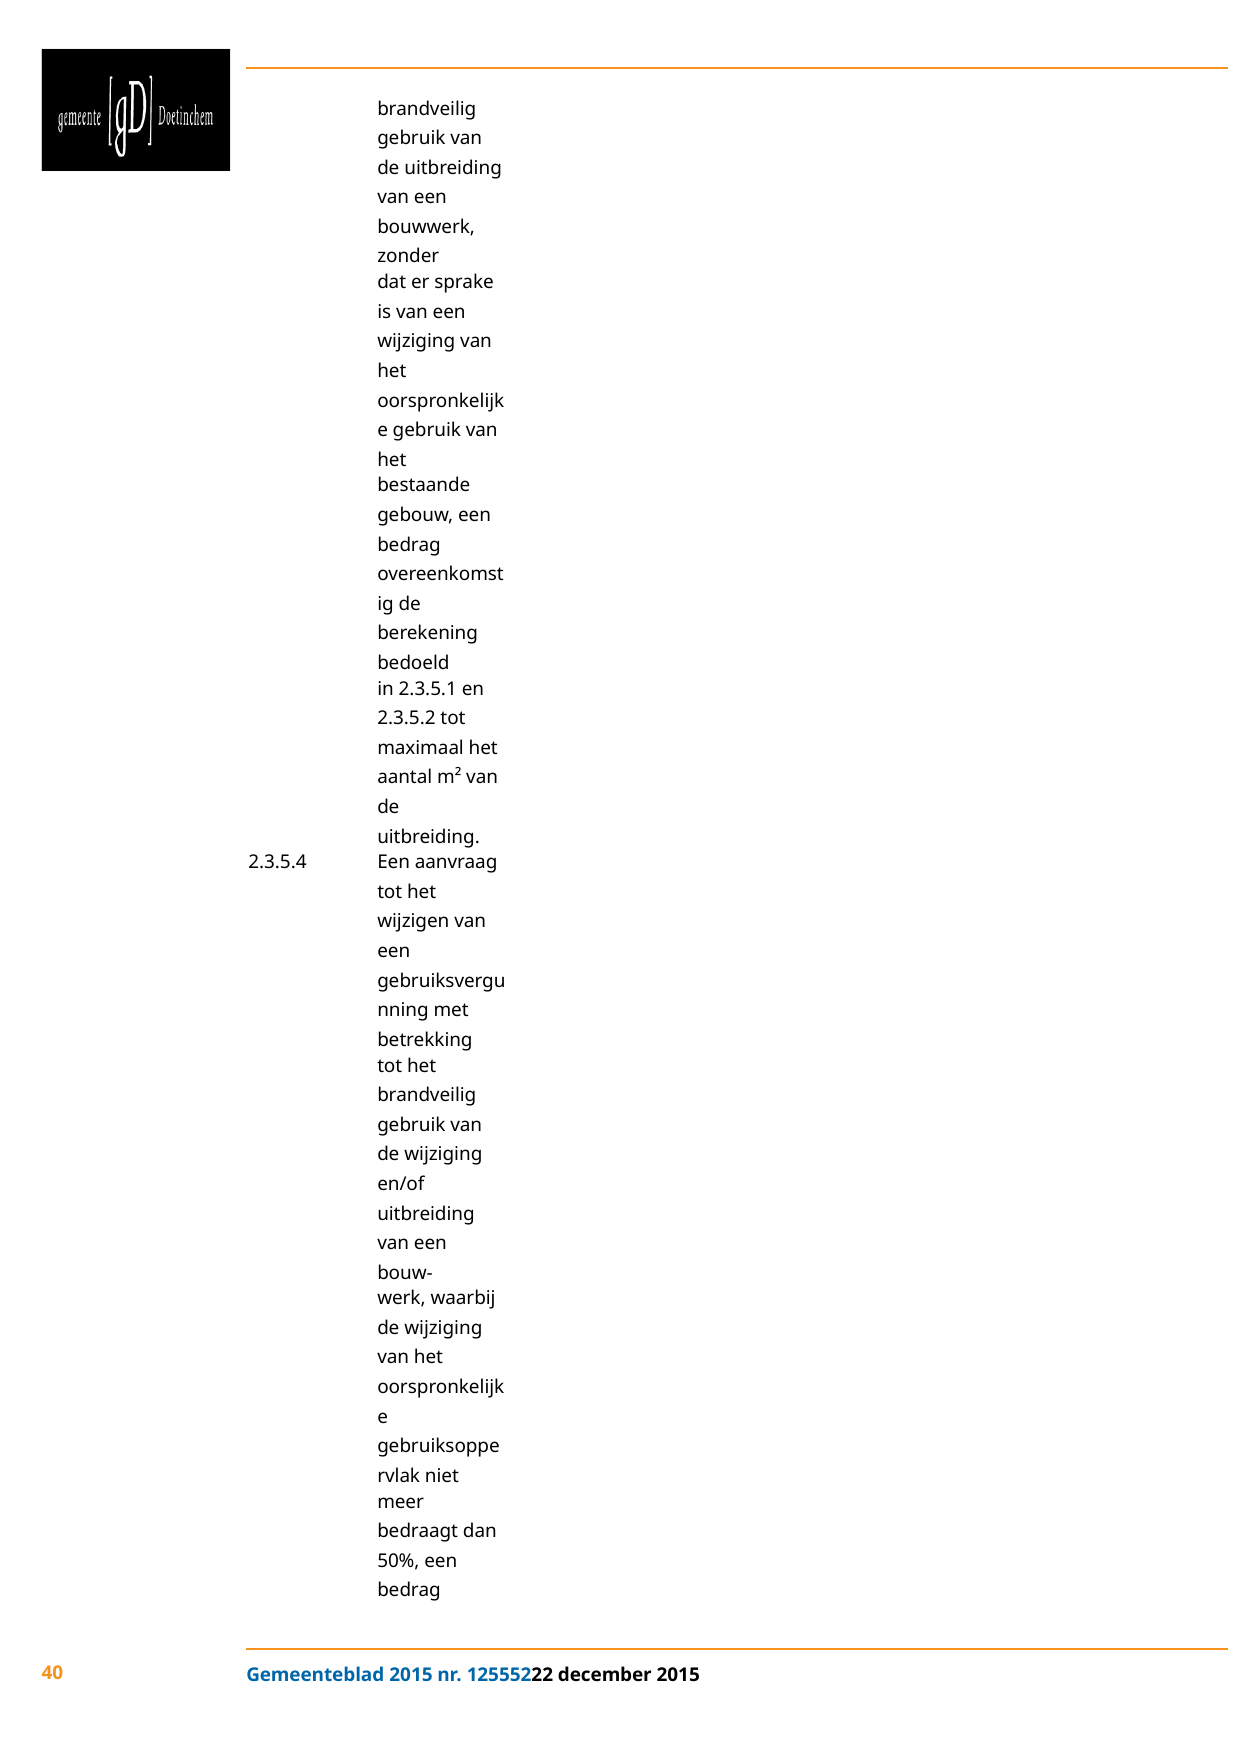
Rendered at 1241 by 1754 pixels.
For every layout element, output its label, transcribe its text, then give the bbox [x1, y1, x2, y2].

table_cell [1023, 1488, 1152, 1602]
table_cell [635, 269, 764, 472]
table_cell meer bedraagt dan 50%, een bedrag [377, 1488, 506, 1602]
table_cell [635, 849, 764, 1052]
table_cell [1023, 849, 1152, 1052]
table_cell [248, 1285, 377, 1488]
table_cell [764, 1488, 893, 1602]
table_cell [894, 849, 1022, 1052]
table_cell in 2.3.5.1 en 2.3.5.2 tot maximaal het aantal m² van de uitbreiding. [377, 675, 506, 848]
table_cell [506, 95, 635, 268]
table_cell [635, 1052, 764, 1284]
table_cell [894, 1488, 1022, 1602]
table_cell [635, 675, 764, 848]
table_cell dat er sprake is van een wijziging van het oorspronkelijke gebruik van het [377, 269, 506, 472]
table_cell [894, 95, 1022, 268]
table_cell [506, 849, 635, 1052]
table_cell [506, 472, 635, 675]
table_cell [894, 1285, 1022, 1488]
table_cell [635, 95, 764, 268]
table_cell 2.3.5.4 [248, 849, 377, 1052]
picture [41, 47, 231, 172]
table_cell [764, 472, 893, 675]
table_cell [1023, 472, 1152, 675]
table_cell [506, 1052, 635, 1284]
table_cell Een aanvraag tot het wijzigen van een gebruiksvergunning met betrekking [377, 849, 506, 1052]
table_cell [506, 269, 635, 472]
table_cell [506, 675, 635, 848]
table_cell [1023, 1285, 1152, 1488]
table_cell tot het brandveilig gebruik van de wijziging en/of uitbreiding van een bouw- [377, 1052, 506, 1284]
table_cell [764, 849, 893, 1052]
table_cell [1023, 269, 1152, 472]
table_cell [248, 1052, 377, 1284]
table_cell [764, 1052, 893, 1284]
table_cell [248, 1488, 377, 1602]
table_cell [248, 269, 377, 472]
table_cell [635, 1285, 764, 1488]
table_cell [248, 675, 377, 848]
table_cell [764, 1285, 893, 1488]
table_cell [635, 1488, 764, 1602]
table_cell [248, 95, 377, 268]
table_cell [248, 472, 377, 675]
table_cell [894, 1052, 1022, 1284]
table_cell [506, 1285, 635, 1488]
table_cell [894, 472, 1022, 675]
table_cell [1023, 1052, 1152, 1284]
table_cell [1023, 675, 1152, 848]
table_cell [1023, 95, 1152, 268]
table_cell [764, 269, 893, 472]
table_cell [506, 1488, 635, 1602]
table_cell [894, 675, 1022, 848]
table_cell bestaande gebouw, een bedrag overeenkomstig de berekening bedoeld [377, 472, 506, 675]
table_cell werk, waarbij de wijziging van het oorspronkelijke gebruiksoppervlak niet [377, 1285, 506, 1488]
table_cell brandveilig gebruik van de uitbreiding van een bouwwerk, zonder [377, 95, 506, 268]
table_cell [764, 95, 893, 268]
table_cell [764, 675, 893, 848]
table_cell [635, 472, 764, 675]
table_cell [894, 269, 1022, 472]
